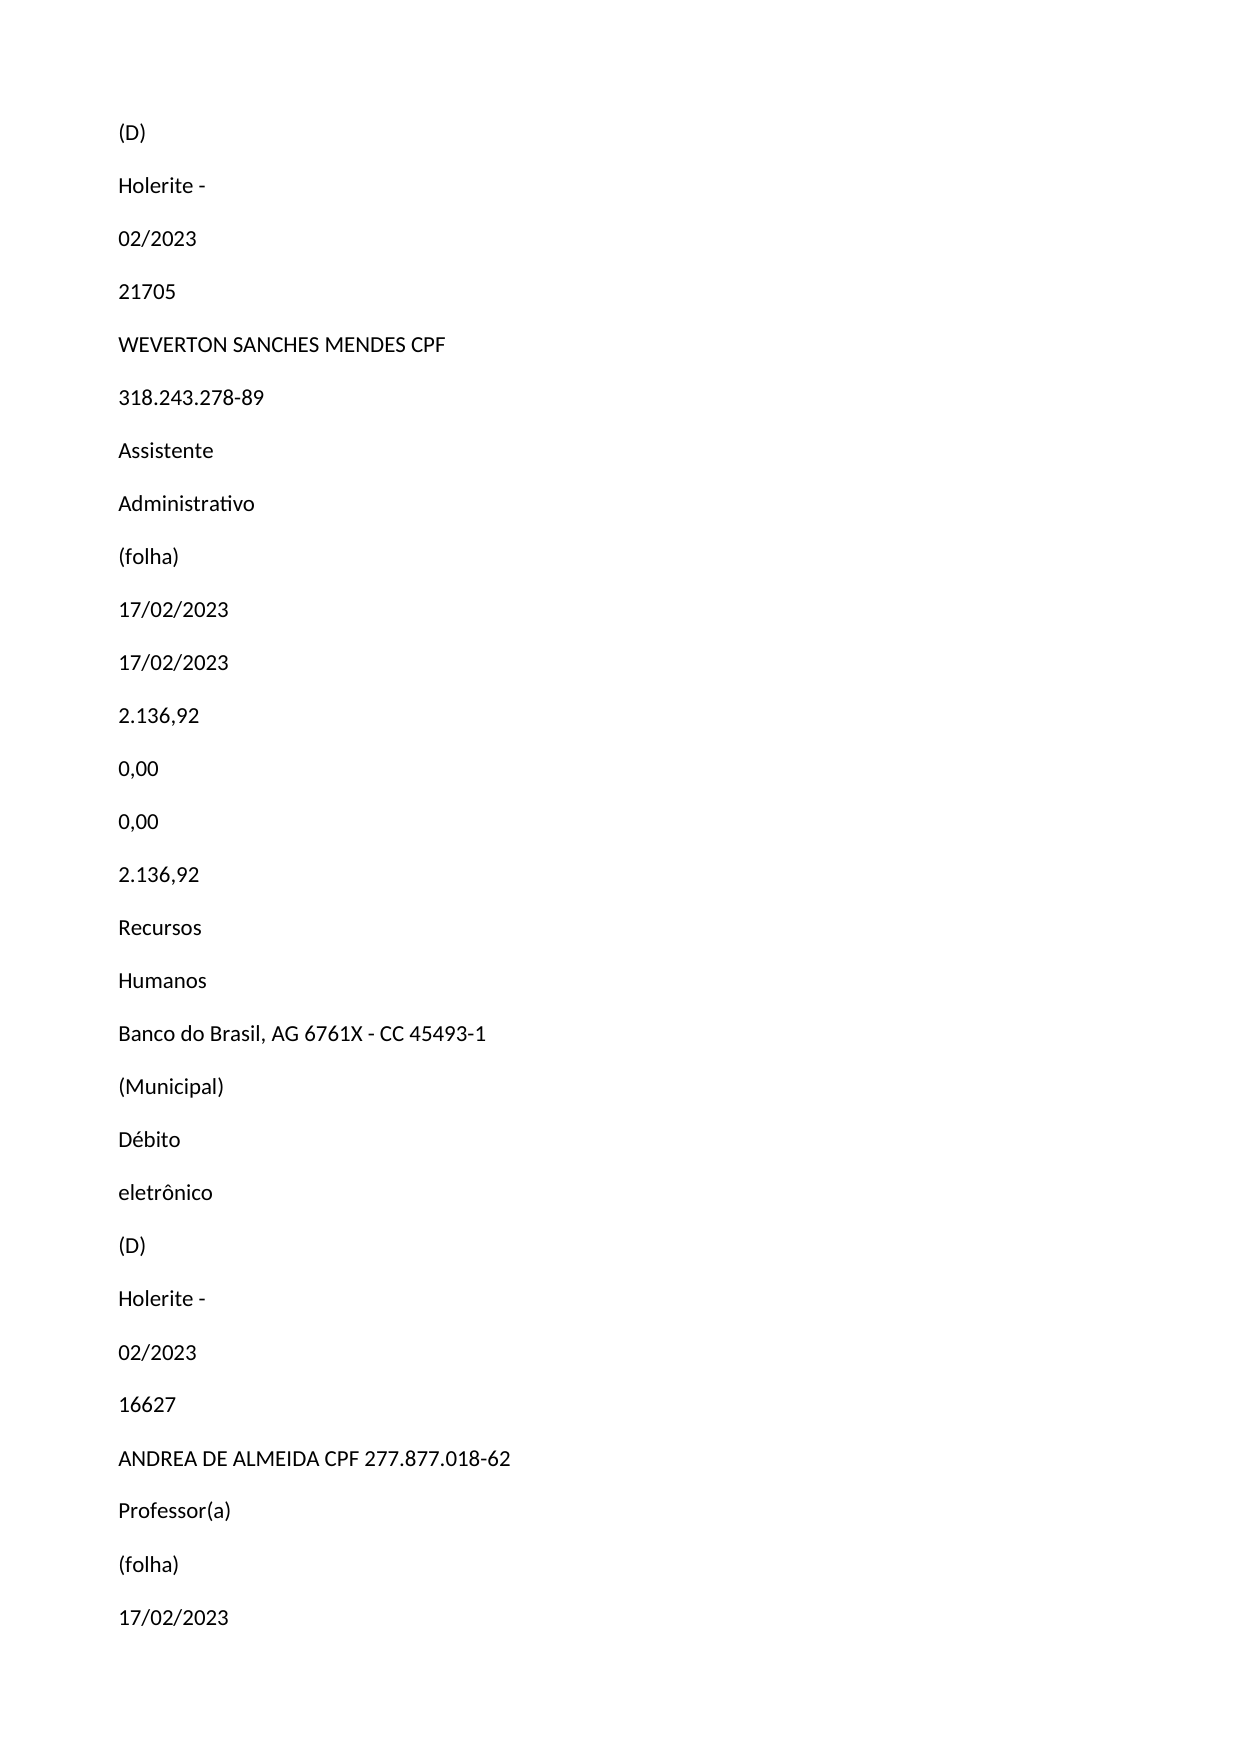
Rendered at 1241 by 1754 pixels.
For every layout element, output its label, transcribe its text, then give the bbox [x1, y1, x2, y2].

text 16627 [118, 1391, 1122, 1419]
text ANDREA DE ALMEIDA CPF 277.877.018-62 [118, 1444, 1122, 1472]
text 2.136,92 [118, 701, 1122, 729]
text (D) [118, 1232, 1122, 1259]
text 0,00 [118, 807, 1122, 835]
text 02/2023 [118, 1338, 1122, 1366]
text 02/2023 [118, 224, 1122, 252]
text 21705 [118, 277, 1122, 305]
text 17/02/2023 [118, 595, 1122, 623]
text (D) [118, 118, 1122, 146]
text Administrativo [118, 489, 1122, 517]
text (folha) [118, 542, 1122, 570]
text 0,00 [118, 754, 1122, 782]
text Professor(a) [118, 1497, 1122, 1525]
text Débito [118, 1126, 1122, 1153]
text Recursos [118, 913, 1122, 941]
text eletrônico [118, 1178, 1122, 1207]
text Humanos [118, 966, 1122, 994]
text (folha) [118, 1550, 1122, 1578]
text 318.243.278-89 [118, 383, 1122, 411]
text 2.136,92 [118, 860, 1122, 888]
text Holerite - [118, 1284, 1122, 1313]
text 17/02/2023 [118, 648, 1122, 676]
text Assistente [118, 436, 1122, 464]
text (Municipal) [118, 1072, 1122, 1101]
text Holerite - [118, 171, 1122, 199]
text 17/02/2023 [118, 1603, 1122, 1631]
text Banco do Brasil, AG 6761X - CC 45493-1 [118, 1019, 1122, 1047]
text WEVERTON SANCHES MENDES CPF [118, 330, 1122, 358]
